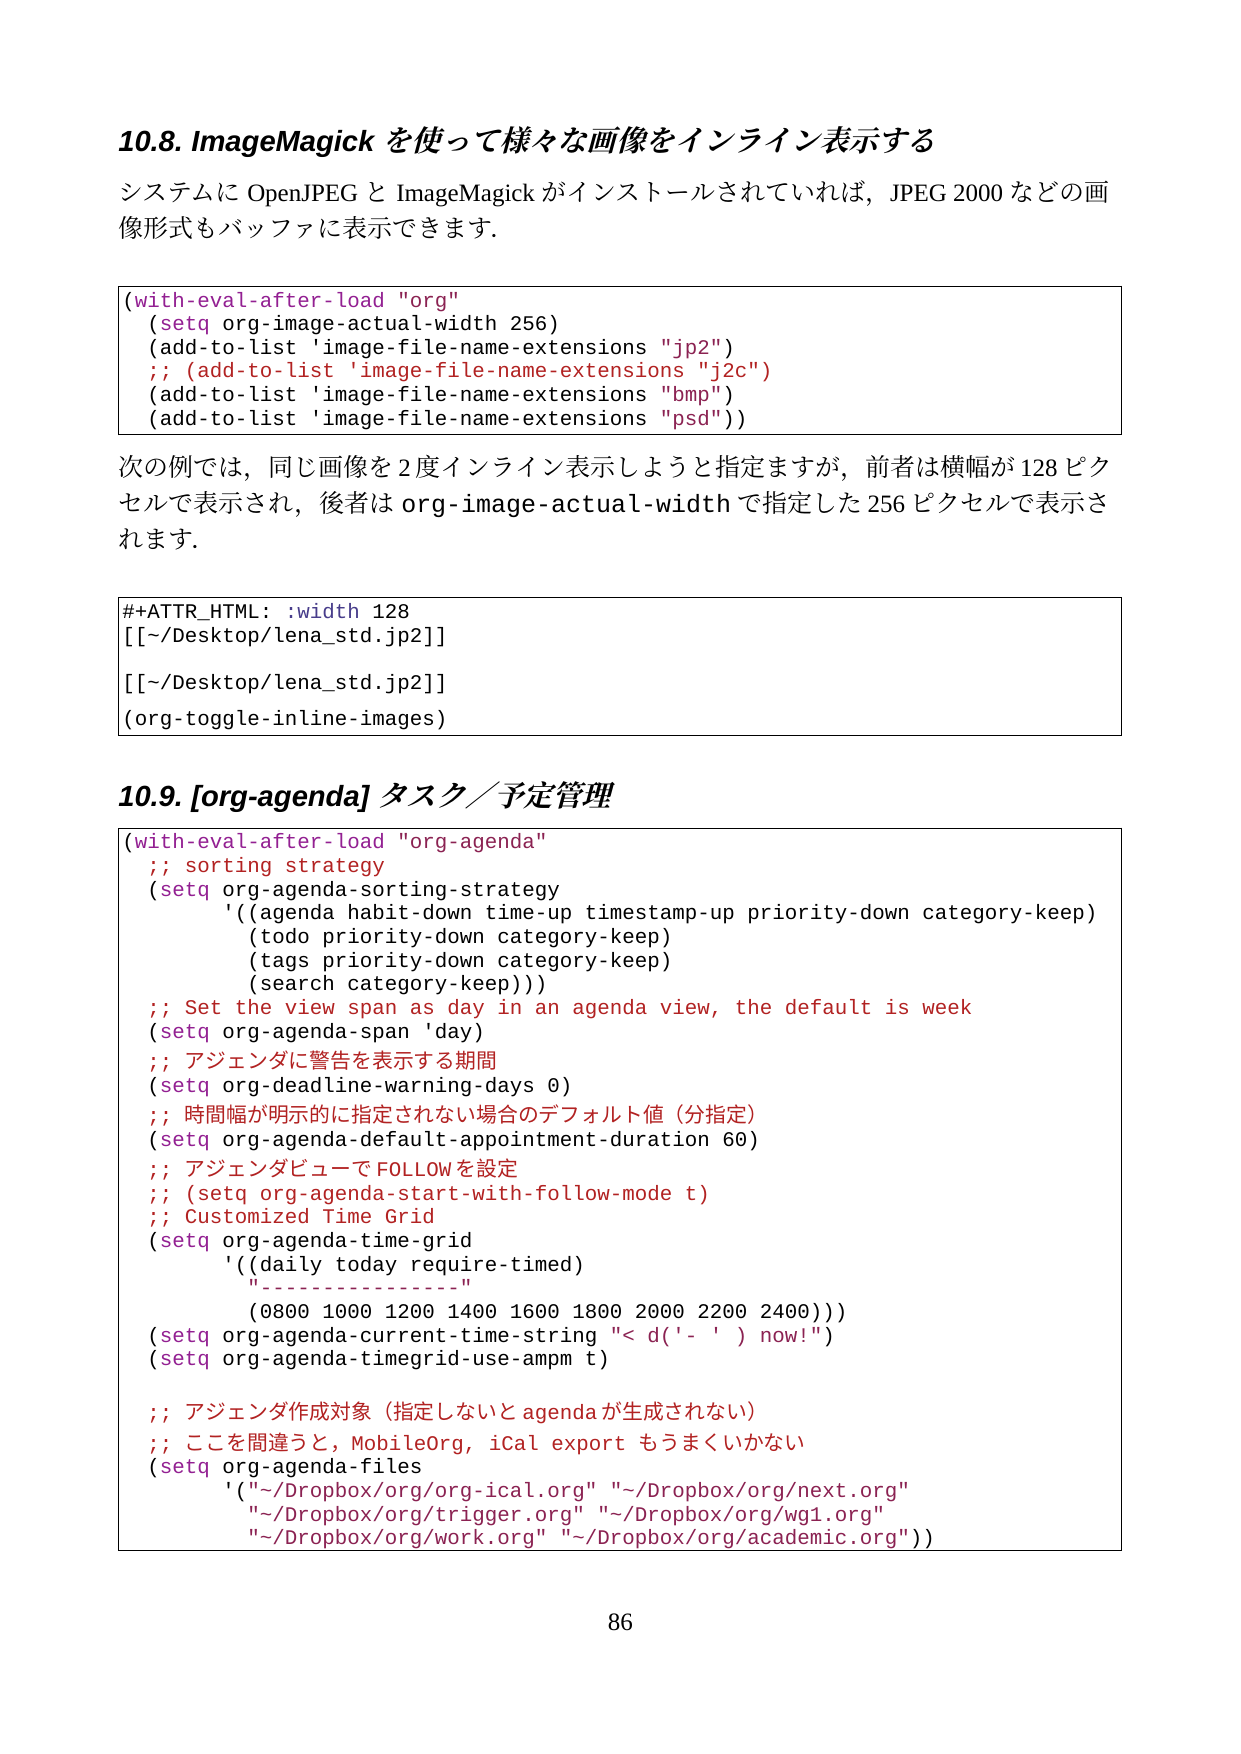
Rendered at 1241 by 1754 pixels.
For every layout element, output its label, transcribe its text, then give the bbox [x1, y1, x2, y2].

text (with-eval-after-load "org-agenda" [119, 829, 1121, 851]
text (setq org-agenda-default-appointment-duration 60) [119, 1125, 1121, 1148]
text ;; ここを間違うと，MobileOrg, iCal export もうまくいかない [119, 1422, 1121, 1452]
text (setq org-agenda-span 'day) [119, 1017, 1121, 1040]
text "~/Dropbox/org/work.org" "~/Dropbox/org/academic.org")) [119, 1523, 1121, 1550]
text #+ATTR_HTML: :width 128 [119, 598, 1121, 621]
text (tags priority-down category-keep) [119, 946, 1121, 969]
text (setq org-image-actual-width 256) [119, 309, 1121, 333]
text (add-to-list 'image-file-name-extensions "jp2") [119, 333, 1121, 357]
text "~/Dropbox/org/trigger.org" "~/Dropbox/org/wg1.org" [119, 1500, 1121, 1523]
text (setq org-agenda-sorting-strategy [119, 875, 1121, 898]
text (with-eval-after-load "org" [119, 287, 1121, 309]
text (org-toggle-inline-images) [119, 704, 1121, 735]
text ;; Customized Time Grid [119, 1202, 1121, 1226]
text ;; アジェンダ作成対象（指定しないとagendaが生成されない） [119, 1392, 1121, 1422]
text '((agenda habit-down time-up timestamp-up priority-down category-keep) [119, 898, 1121, 922]
text (setq org-agenda-time-grid [119, 1226, 1121, 1250]
text '((daily today require-timed) [119, 1250, 1121, 1273]
text (setq org-agenda-timegrid-use-ampm t) [119, 1344, 1121, 1368]
text (todo priority-down category-keep) [119, 922, 1121, 946]
text (0800 1000 1200 1400 1600 1800 2000 2200 2400))) [119, 1297, 1121, 1321]
text "----------------" [119, 1273, 1121, 1297]
text (add-to-list 'image-file-name-extensions "bmp") [119, 380, 1121, 404]
text ;; sorting strategy [119, 851, 1121, 875]
text [[~/Desktop/lena_std.jp2]] [119, 668, 1121, 696]
text ;; (setq org-agenda-start-with-follow-mode t) [119, 1179, 1121, 1202]
subtitle ImageMagick を使って様々な画像をインライン表示する [118, 118, 1122, 160]
text ;; Set the view span as day in an agenda view, the default is week [119, 993, 1121, 1017]
text 次の例では，同じ画像を2度インライン表示しようと指定ますが，前者は横幅が128ピクセルで表示され，後者は org-image-actual-width で指定した256ピクセルで表示されます． [118, 448, 1122, 585]
text システムに OpenJPEG と ImageMagick がインストールされていれば，JPEG 2000 などの画像形式もバッファに表示できます． [118, 172, 1122, 273]
text ;; 時間幅が明示的に指定されない場合のデフォルト値（分指定） [119, 1094, 1121, 1125]
text '("~/Dropbox/org/org-ical.org" "~/Dropbox/org/next.org" [119, 1476, 1121, 1500]
subtitle [org-agenda] タスク／予定管理 [118, 773, 1122, 815]
text (setq org-agenda-current-time-string "< d('- ' ) now!") [119, 1321, 1121, 1344]
text [[~/Desktop/lena_std.jp2]] [119, 621, 1121, 644]
text (setq org-deadline-warning-days 0) [119, 1071, 1121, 1094]
text (search category-keep))) [119, 969, 1121, 993]
text ;; (add-to-list 'image-file-name-extensions "j2c") [119, 357, 1121, 380]
text (add-to-list 'image-file-name-extensions "psd")) [119, 404, 1121, 434]
text (setq org-agenda-files [119, 1452, 1121, 1476]
text ;; アジェンダビューでFOLLOWを設定 [119, 1148, 1121, 1179]
text ;; アジェンダに警告を表示する期間 [119, 1040, 1121, 1071]
